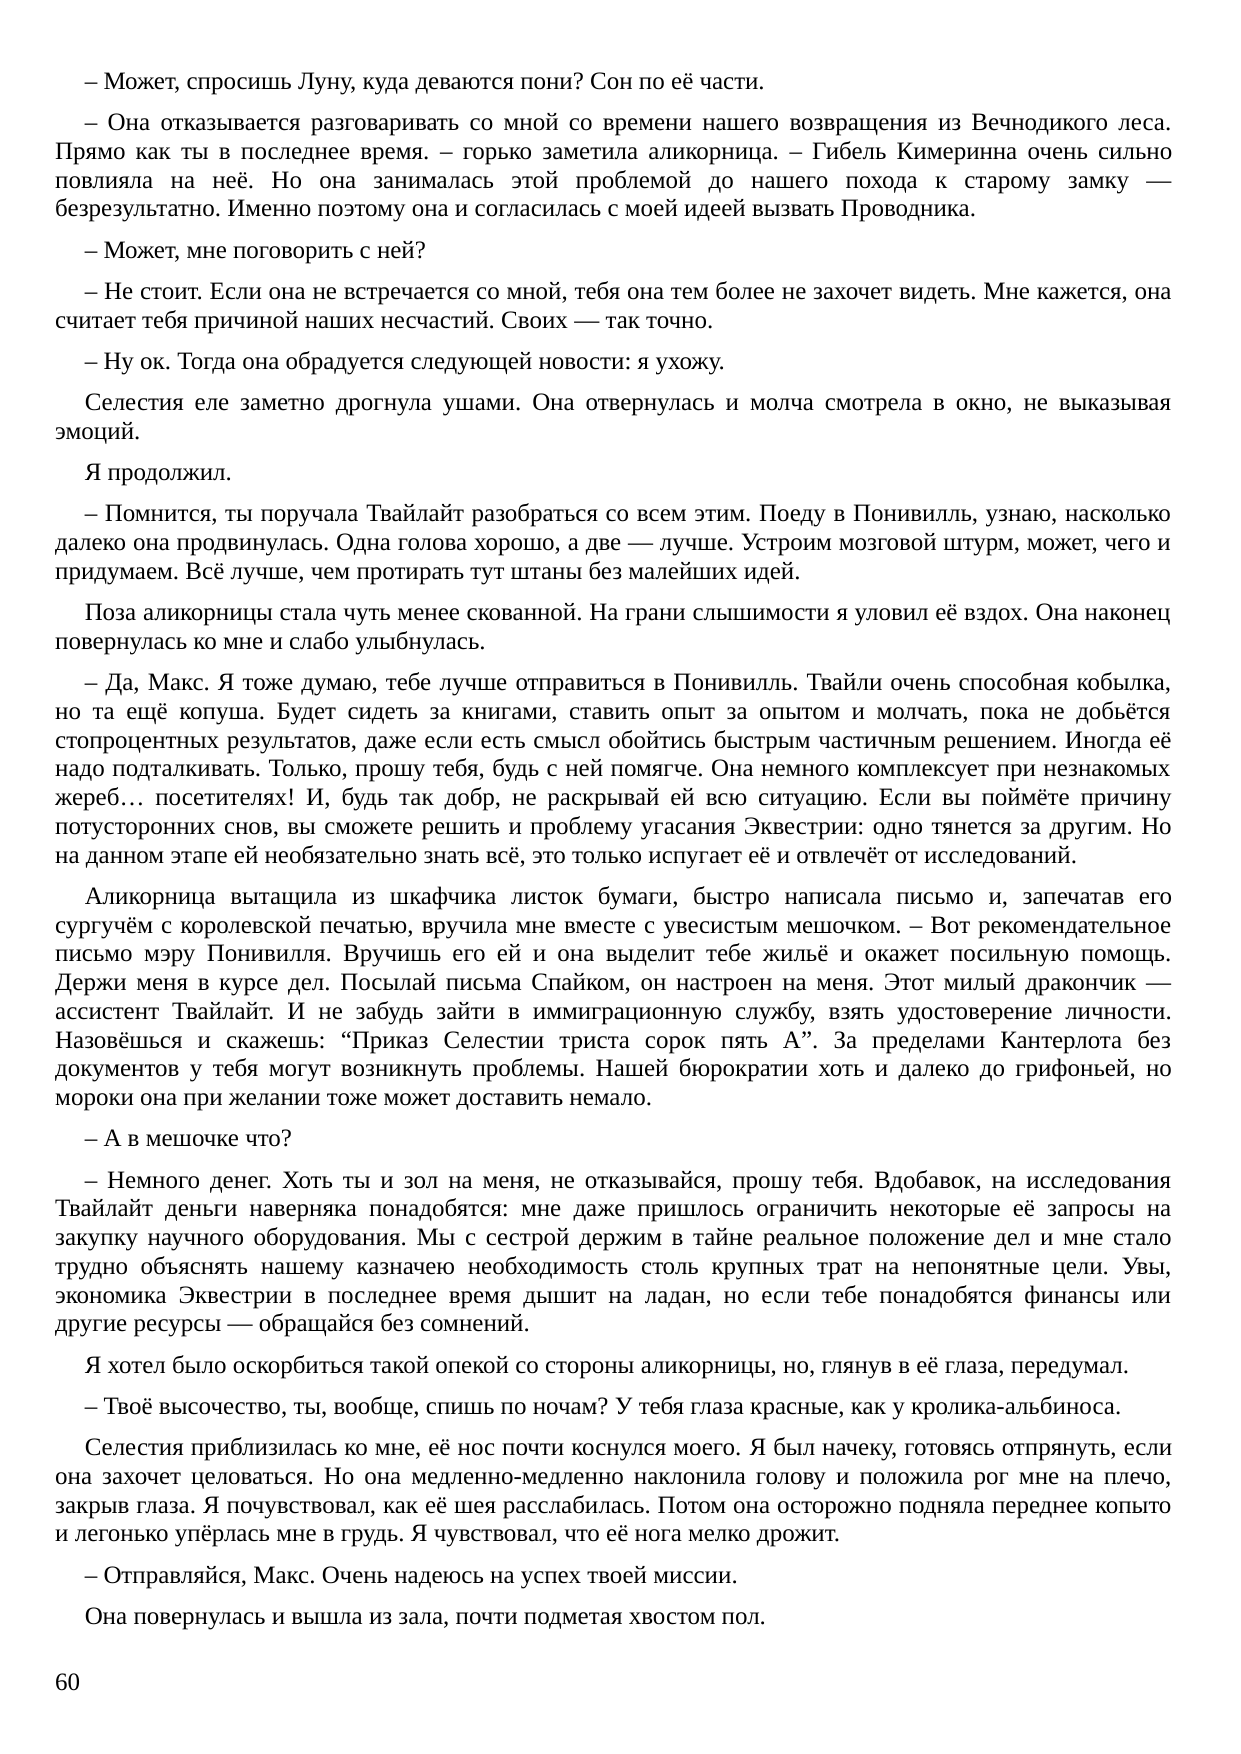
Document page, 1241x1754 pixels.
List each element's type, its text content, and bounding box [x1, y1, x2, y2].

text – Может, спросишь Луну, куда деваются пони? Сон по её части. [55, 66, 1173, 95]
text Аликорница вытащила из шкафчика листок бумаги, быстро написала письмо и, запечатав его сургучём с королевской печатью, вручила мне вместе с увесистым мешочком. – Вот рекомендательное письмо мэру Понивилля. Вручишь его ей и она выделит тебе жильё и окажет посильную помощь. Держи меня в курсе дел. Посылай письма Спайком, он настроен на меня. Этот милый дракончик — ассистент Твайлайт. И не забудь зайти в иммиграционную службу, взять удостоверение личности. Назовёшься и скажешь: “Приказ Селестии триста сорок пять А”. За пределами Кантерлота без документов у тебя могут возникнуть проблемы. Нашей бюрократии хоть и далеко до грифоньей, но мороки она при желании тоже может доставить немало. [55, 881, 1173, 1111]
text Я продолжил. [55, 457, 1173, 486]
text Она повернулась и вышла из зала, почти подметая хвостом пол. [55, 1601, 1173, 1630]
text – Немного денег. Хоть ты и зол на меня, не отказывайся, прошу тебя. Вдобавок, на исследования Твайлайт деньги наверняка понадобятся: мне даже пришлось ограничить некоторые её запросы на закупку научного оборудования. Мы с сестрой держим в тайне реальное положение дел и мне стало трудно объяснять нашему казначею необходимость столь крупных трат на непонятные цели. Увы, экономика Эквестрии в последнее время дышит на ладан, но если тебе понадобятся финансы или другие ресурсы — обращайся без сомнений. [55, 1165, 1173, 1337]
text Селестия еле заметно дрогнула ушами. Она отвернулась и молча смотрела в окно, не выказывая эмоций. [55, 387, 1173, 445]
text Поза аликорницы стала чуть менее скованной. На грани слышимости я уловил её вздох. Она наконец повернулась ко мне и слабо улыбнулась. [55, 597, 1173, 655]
text – Не стоит. Если она не встречается со мной, тебя она тем более не захочет видеть. Мне кажется, она считает тебя причиной наших несчастий. Своих — так точно. [55, 276, 1173, 333]
text – Помнится, ты поручала Твайлайт разобраться со всем этим. Поеду в Понивилль, узнаю, насколько далеко она продвинулась. Одна голова хорошо, а две — лучше. Устроим мозговой штурм, может, чего и придумаем. Всё лучше, чем протирать тут штаны без малейших идей. [55, 498, 1173, 585]
text – Она отказывается разговаривать со мной со времени нашего возвращения из Вечнодикого леса. Прямо как ты в последнее время. – горько заметила аликорница. – Гибель Кимеринна очень сильно повлияла на неё. Но она занималась этой проблемой до нашего похода к старому замку — безрезультатно. Именно поэтому она и согласилась с моей идеей вызвать Проводника. [55, 107, 1173, 222]
text – Да, Макс. Я тоже думаю, тебе лучше отправиться в Понивилль. Твайли очень способная кобылка, но та ещё копуша. Будет сидеть за книгами, ставить опыт за опытом и молчать, пока не добьётся стопроцентных результатов, даже если есть смысл обойтись быстрым частичным решением. Иногда её надо подталкивать. Только, прошу тебя, будь с ней помягче. Она немного комплексует при незнакомых жереб… посетителях! И, будь так добр, не раскрывай ей всю ситуацию. Если вы поймёте причину потусторонних снов, вы сможете решить и проблему угасания Эквестрии: одно тянется за другим. Но на данном этапе ей необязательно знать всё, это только испугает её и отвлечёт от исследований. [55, 667, 1173, 868]
text – А в мешочке что? [55, 1123, 1173, 1152]
text – Твоё высочество, ты, вообще, спишь по ночам? У тебя глаза красные, как у кролика-альбиноса. [55, 1391, 1173, 1420]
text – Ну ок. Тогда она обрадуется следующей новости: я ухожу. [55, 346, 1173, 375]
text – Может, мне поговорить с ней? [55, 235, 1173, 263]
text Я хотел было оскорбиться такой опекой со стороны аликорницы, но, глянув в её глаза, передумал. [55, 1350, 1173, 1378]
text – Отправляйся, Макс. Очень надеюсь на успех твоей миссии. [55, 1560, 1173, 1588]
text Селестия приблизилась ко мне, её нос почти коснулся моего. Я был начеку, готовясь отпрянуть, если она захочет целоваться. Но она медленно-медленно наклонила голову и положила рог мне на плечо, закрыв глаза. Я почувствовал, как её шея расслабилась. Потом она осторожно подняла переднее копыто и легонько упёрлась мне в грудь. Я чувствовал, что её нога мелко дрожит. [55, 1432, 1173, 1547]
